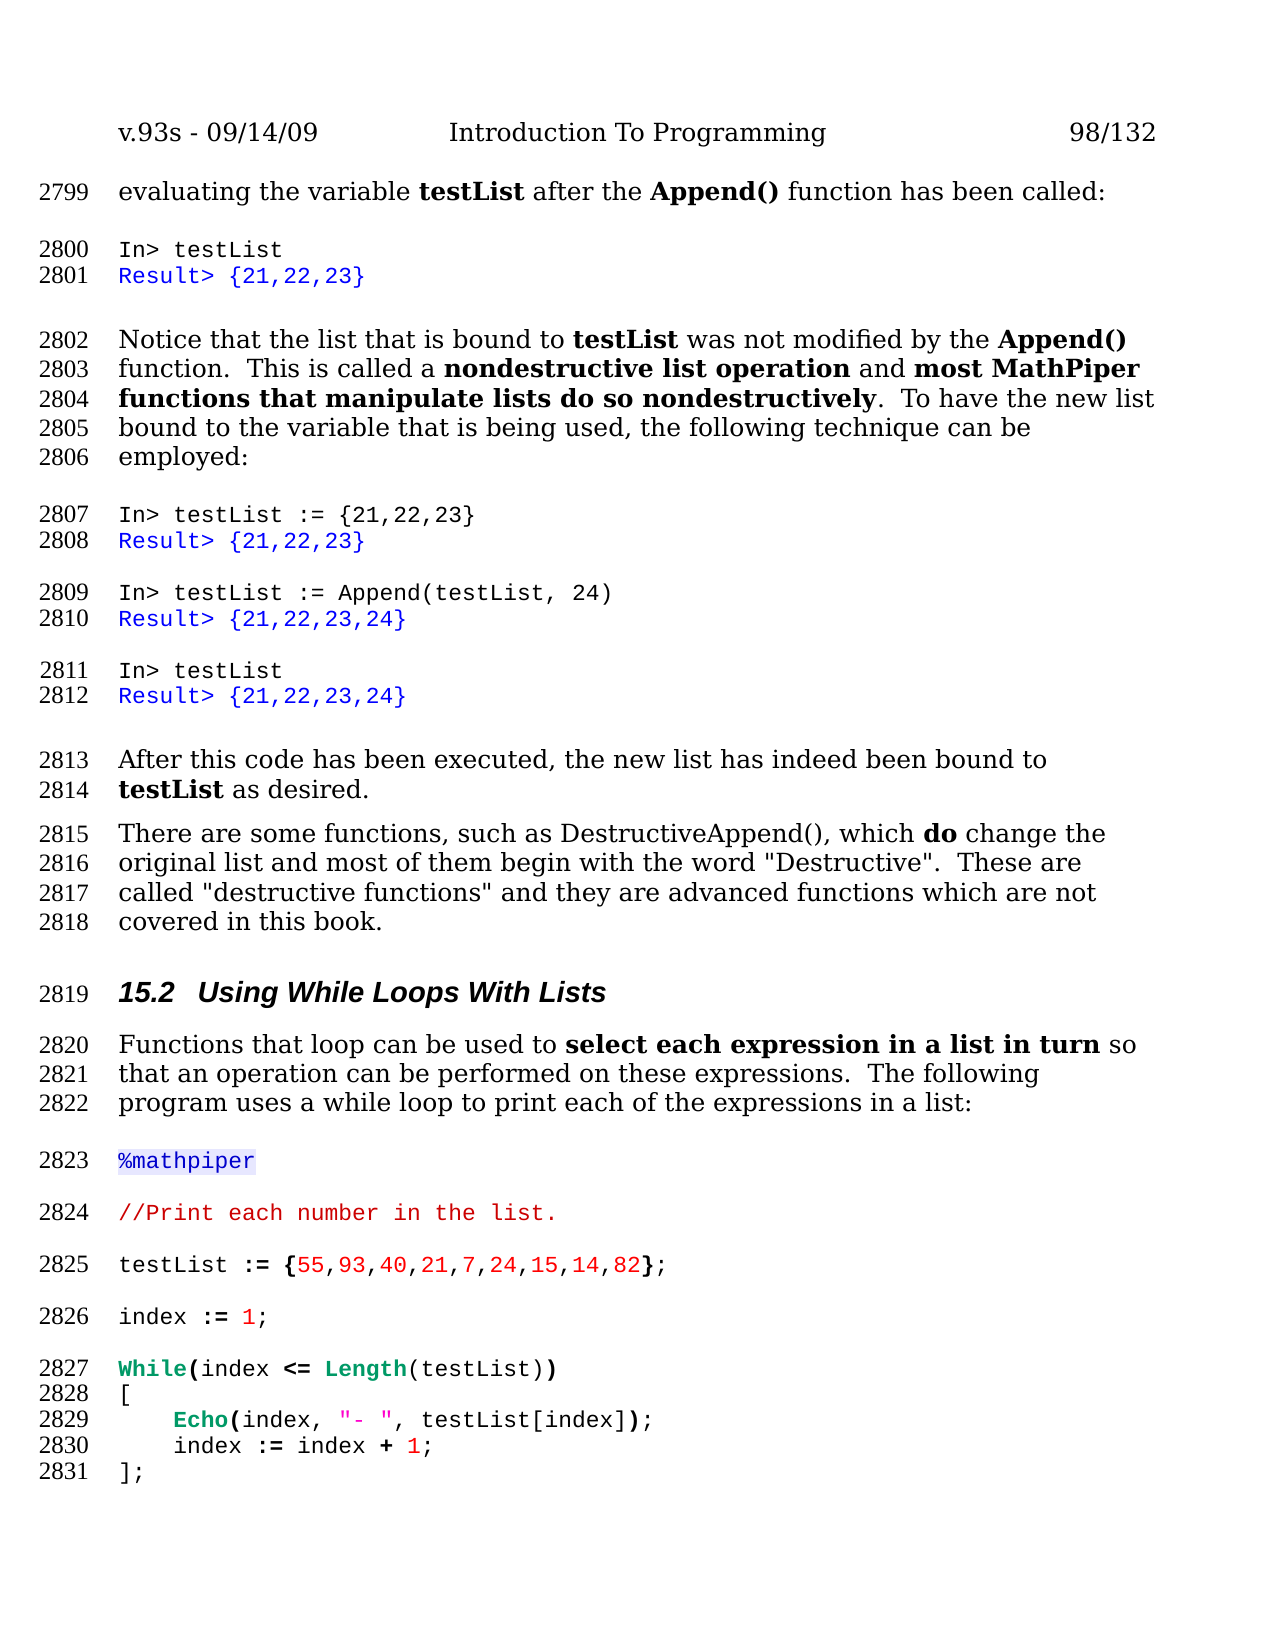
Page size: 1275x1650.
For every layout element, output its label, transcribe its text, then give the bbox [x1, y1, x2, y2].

text In> testList := {21,22,23} [118, 503, 1157, 529]
text //Print each number in the list. [118, 1201, 1157, 1227]
text In> testList := Append(testList, 24) [118, 581, 1157, 607]
text Functions that loop can be used to select each expression in a list in turn so that an operation can be performed on these expressions. The following program uses a while loop to print each of the expressions in a list: [118, 1030, 1157, 1117]
text In> testList [118, 238, 1157, 264]
text While(index <= Length(testList)) [118, 1357, 1157, 1383]
text Result> {21,22,23,24} [118, 685, 1157, 711]
text Notice that the list that is bound to testList was not modified by the Append() function. This is called a nondestructive list operation and most MathPiper functions that manipulate lists do so nondestructively. To have the new list bound to the variable that is being used, the following technique can be employed: [118, 325, 1157, 471]
text testList := {55,93,40,21,7,24,15,14,82}; [118, 1253, 1157, 1279]
text Result> {21,22,23,24} [118, 607, 1157, 633]
text After this code has been executed, the new list has indeed been bound to testList as desired. [118, 746, 1157, 804]
text %mathpiper [118, 1149, 1157, 1175]
text There are some functions, such as DestructiveAppend(), which do change the original list and most of them begin with the word "Destructive". These are called "destructive functions" and they are advanced functions which are not covered in this book. [118, 819, 1157, 936]
text ]; [118, 1461, 1157, 1487]
text index := index + 1; [118, 1435, 1157, 1461]
subtitle Using While Loops With Lists [118, 975, 1157, 1009]
text In> testList [118, 659, 1157, 685]
text Result> {21,22,23} [118, 529, 1157, 555]
text [ [118, 1383, 1157, 1409]
text index := 1; [118, 1305, 1157, 1331]
text evaluating the variable testList after the Append() function has been called: [118, 177, 1157, 206]
text Result> {21,22,23} [118, 264, 1157, 290]
text Echo(index, "- ", testList[index]); [118, 1409, 1157, 1435]
